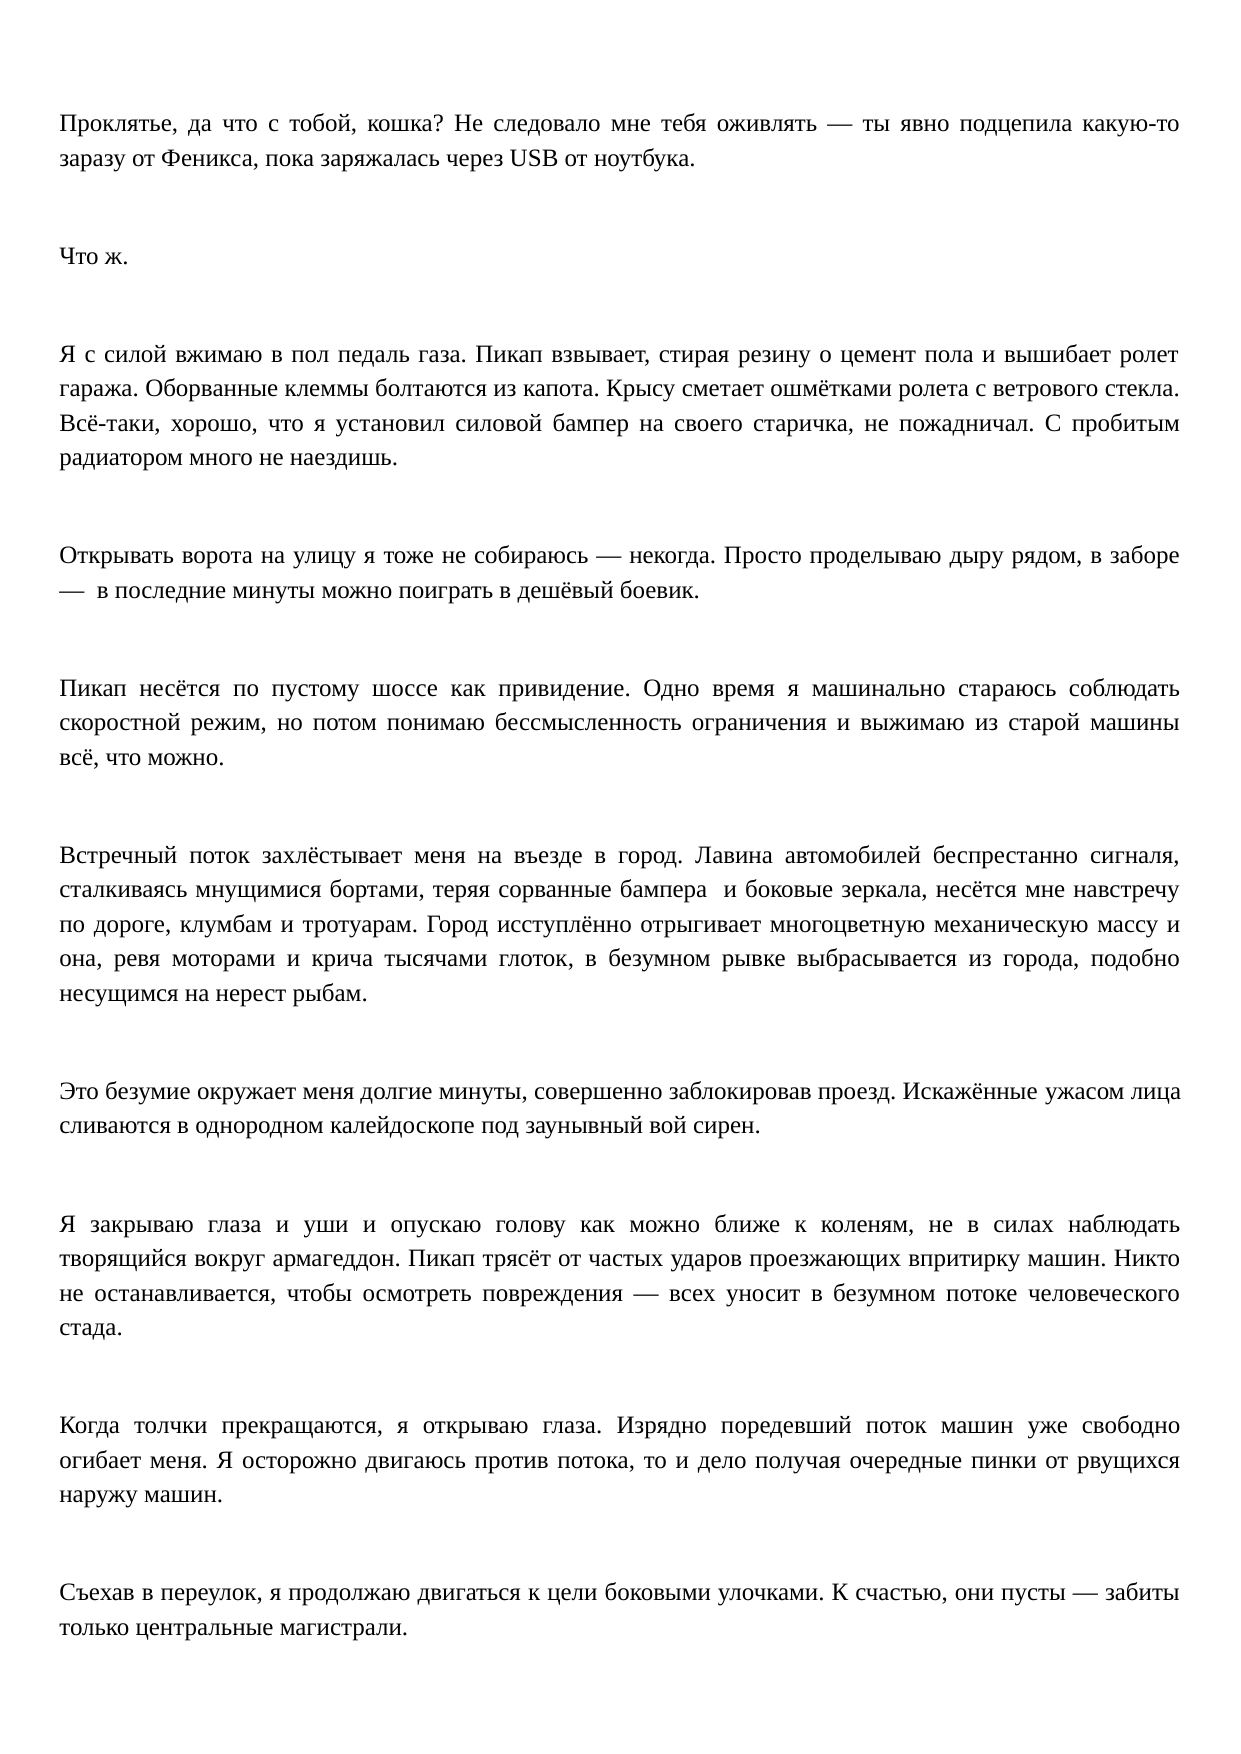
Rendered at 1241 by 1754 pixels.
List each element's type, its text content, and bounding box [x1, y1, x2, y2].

text Проклятье, да что с тобой, кошка? Не следовало мне тебя оживлять — ты явно подцепила какую-то заразу от Феникса, пока заряжалась через USB от ноутбука. [59, 108, 1181, 171]
text Это безумие окружает меня долгие минуты, совершенно заблокировав проезд. Искажённые ужасом лица сливаются в однородном калейдоскопе под заунывный вой сирен. [59, 1076, 1181, 1139]
text Встречный поток захлёстывает меня на въезде в город. Лавина автомобилей беспрестанно сигналя, сталкиваясь мнущимися бортами, теряя сорванные бампера и боковые зеркала, несётся мне навстречу по дороге, клумбам и тротуарам. Город исступлённо отрыгивает многоцветную механическую массу и она, ревя моторами и крича тысячами глоток, в безумном рывке выбрасывается из города, подобно несущимся на нерест рыбам. [59, 840, 1181, 1007]
text Что ж. [59, 241, 1181, 269]
text Пикап несётся по пустому шоссе как привидение. Одно время я машинально стараюсь соблюдать скоростной режим, но потом понимаю бессмысленность ограничения и выжимаю из старой машины всё, что можно. [59, 673, 1181, 771]
text Открывать ворота на улицу я тоже не собираюсь — некогда. Просто проделываю дыру рядом, в заборе — в последние минуты можно поиграть в дешёвый боевик. [59, 540, 1181, 604]
text Я закрываю глаза и уши и опускаю голову как можно ближе к коленям, не в силах наблюдать творящийся вокруг армагеддон. Пикап трясёт от частых ударов проезжающих впритирку машин. Никто не останавливается, чтобы осмотреть повреждения — всех уносит в безумном потоке человеческого стада. [59, 1209, 1181, 1341]
text Когда толчки прекращаются, я открываю глаза. Изрядно поредевший поток машин уже свободно огибает меня. Я осторожно двигаюсь против потока, то и дело получая очередные пинки от рвущихся наружу машин. [59, 1410, 1181, 1508]
text Съехав в переулок, я продолжаю двигаться к цели боковыми улочками. К счастью, они пусты — забиты только центральные магистрали. [59, 1577, 1181, 1641]
text Я с силой вжимаю в пол педаль газа. Пикап взвывает, стирая резину о цемент пола и вышибает ролет гаража. Оборванные клеммы болтаются из капота. Крысу сметает ошмётками ролета с ветрового стекла. Всё-таки, хорошо, что я установил силовой бампер на своего старичка, не пожадничал. С пробитым радиатором много не наездишь. [59, 339, 1181, 471]
